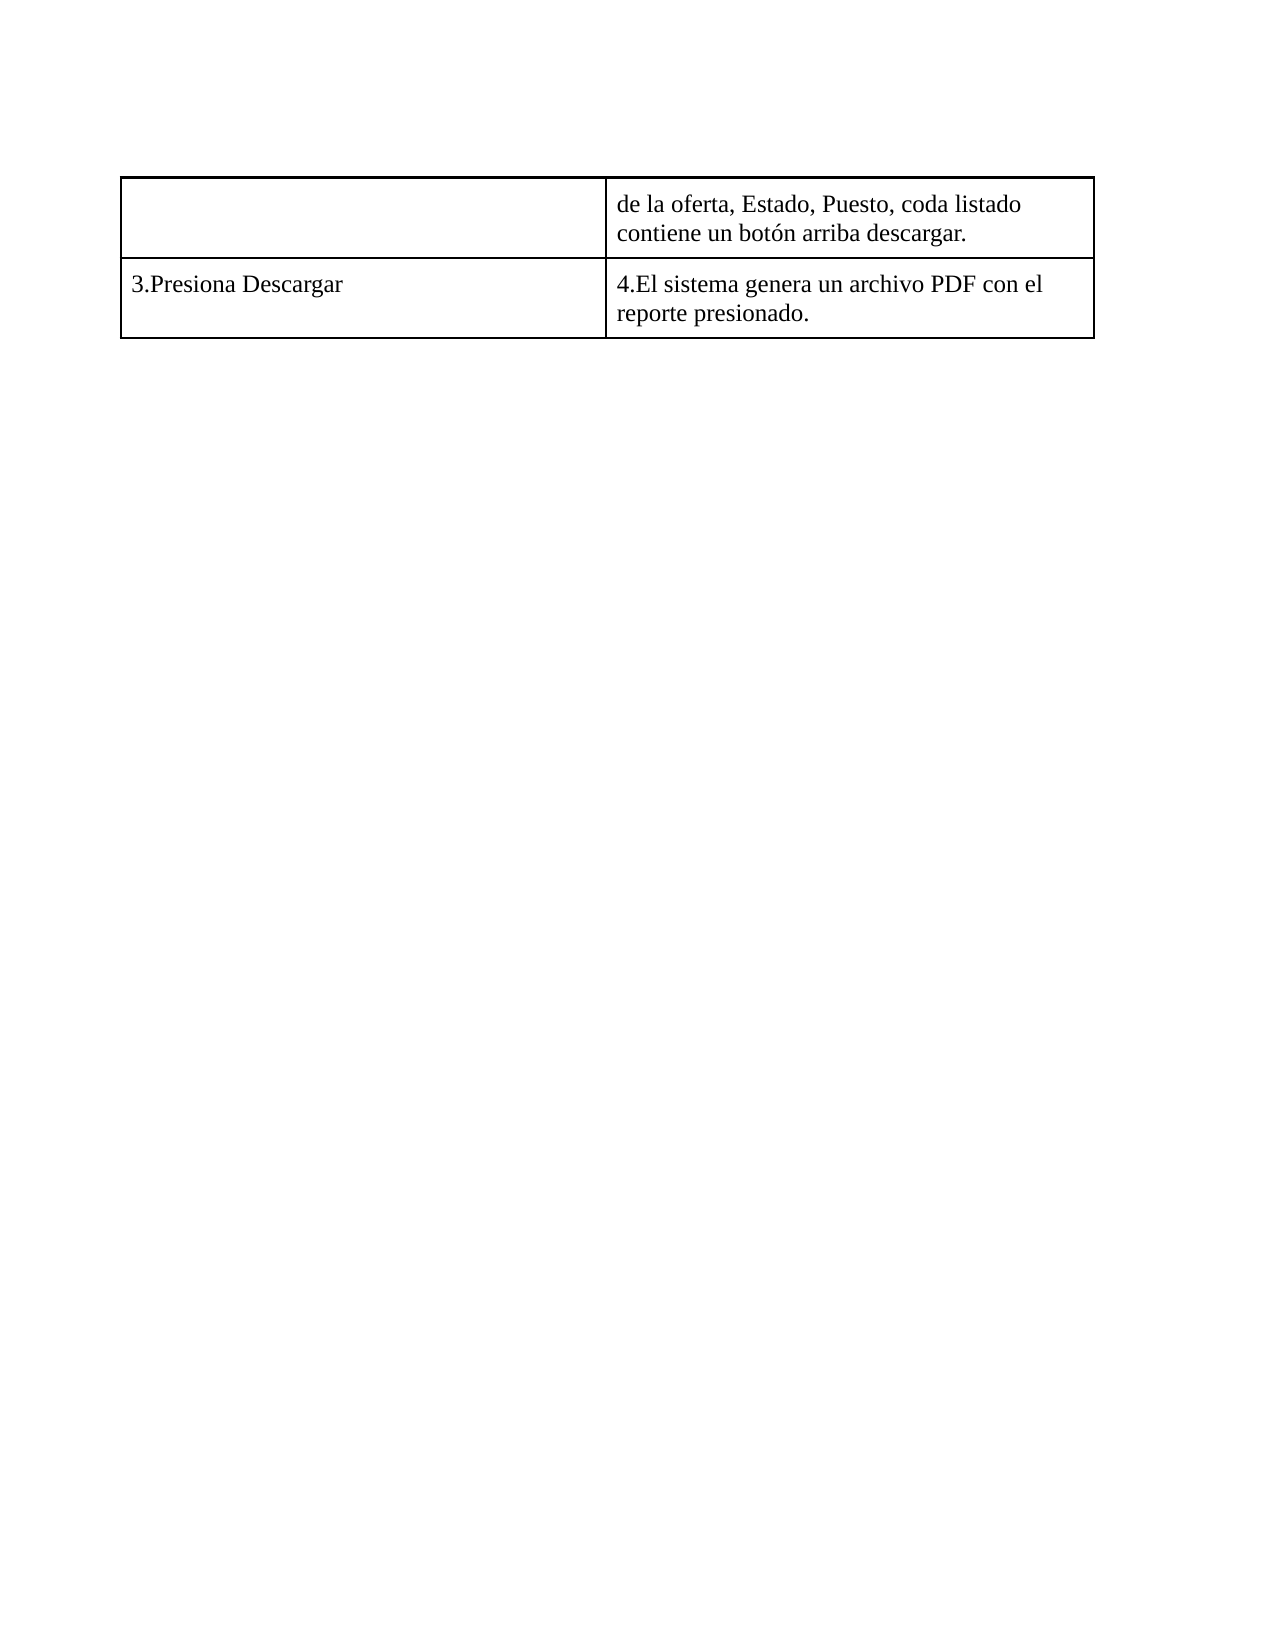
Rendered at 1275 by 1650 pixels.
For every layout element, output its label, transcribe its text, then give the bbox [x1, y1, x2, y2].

table_cell 3.Presiona Descargar [122, 259, 605, 337]
table_cell de la oferta, Estado, Puesto, coda listado contiene un botón arriba descargar. [607, 179, 1093, 257]
table_cell 4.El sistema genera un archivo PDF con el reporte presionado. [607, 259, 1093, 337]
table_cell [122, 179, 605, 257]
